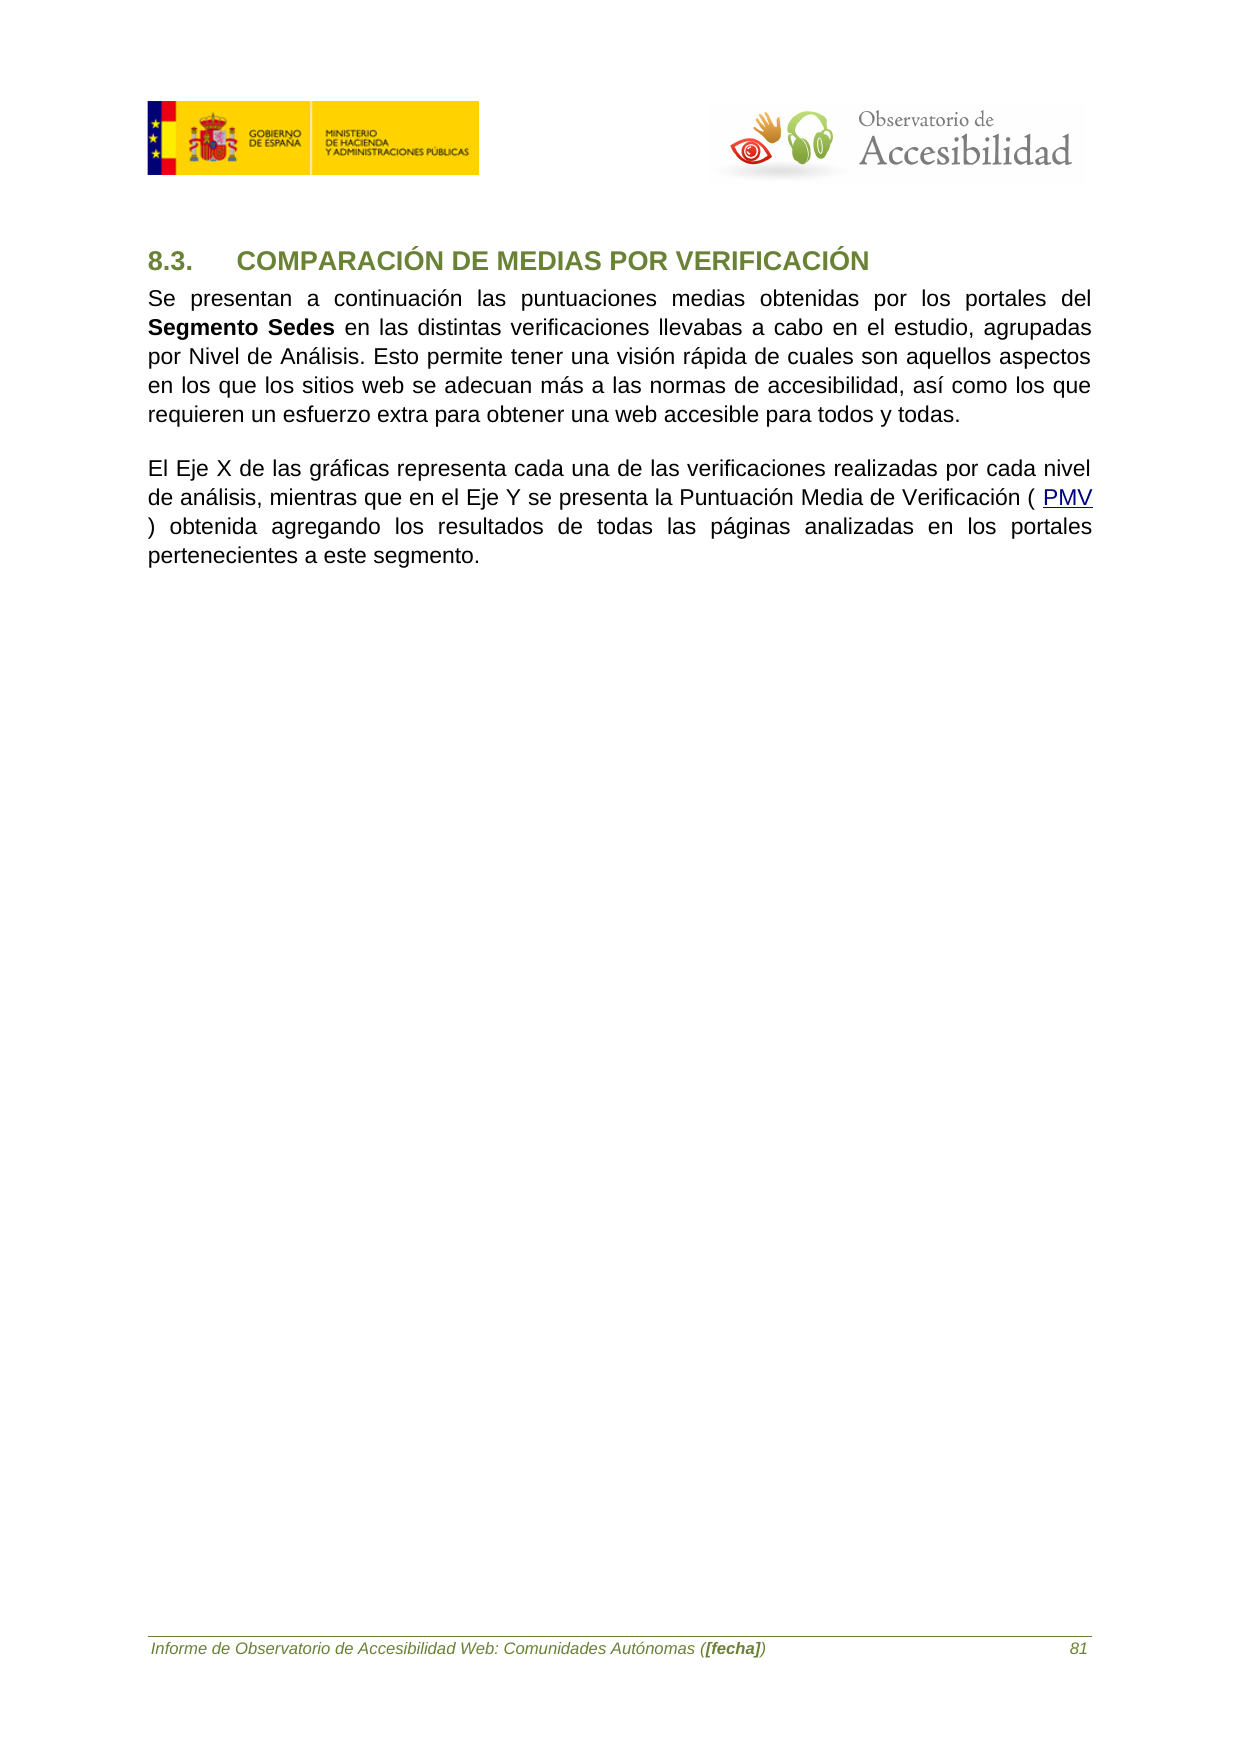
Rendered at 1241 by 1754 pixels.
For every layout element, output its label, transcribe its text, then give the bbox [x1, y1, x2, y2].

text Se presentan a continuación las puntuaciones medias obtenidas por los portales del Segmento Sedes en las distintas verificaciones llevabas a cabo en el estudio, agrupadas por Nivel de Análisis. Esto permite tener una visión rápida de cuales son aquellos aspectos en los que los sitios web se adecuan más a las normas de accesibilidad, así como los que requieren un esfuerzo extra para obtener una web accesible para todos y todas. [148, 285, 1092, 427]
picture [147, 101, 479, 175]
picture [710, 102, 1086, 185]
subtitle Comparación de medias por verificación [148, 245, 1092, 276]
text El Eje X de las gráficas representa cada una de las verificaciones realizadas por cada nivel de análisis, mientras que en el Eje Y se presenta la Puntuación Media de Verificación ( PMV ) obtenida agregando los resultados de todas las páginas analizadas en los portales pertenecientes a este segmento. [148, 455, 1092, 568]
